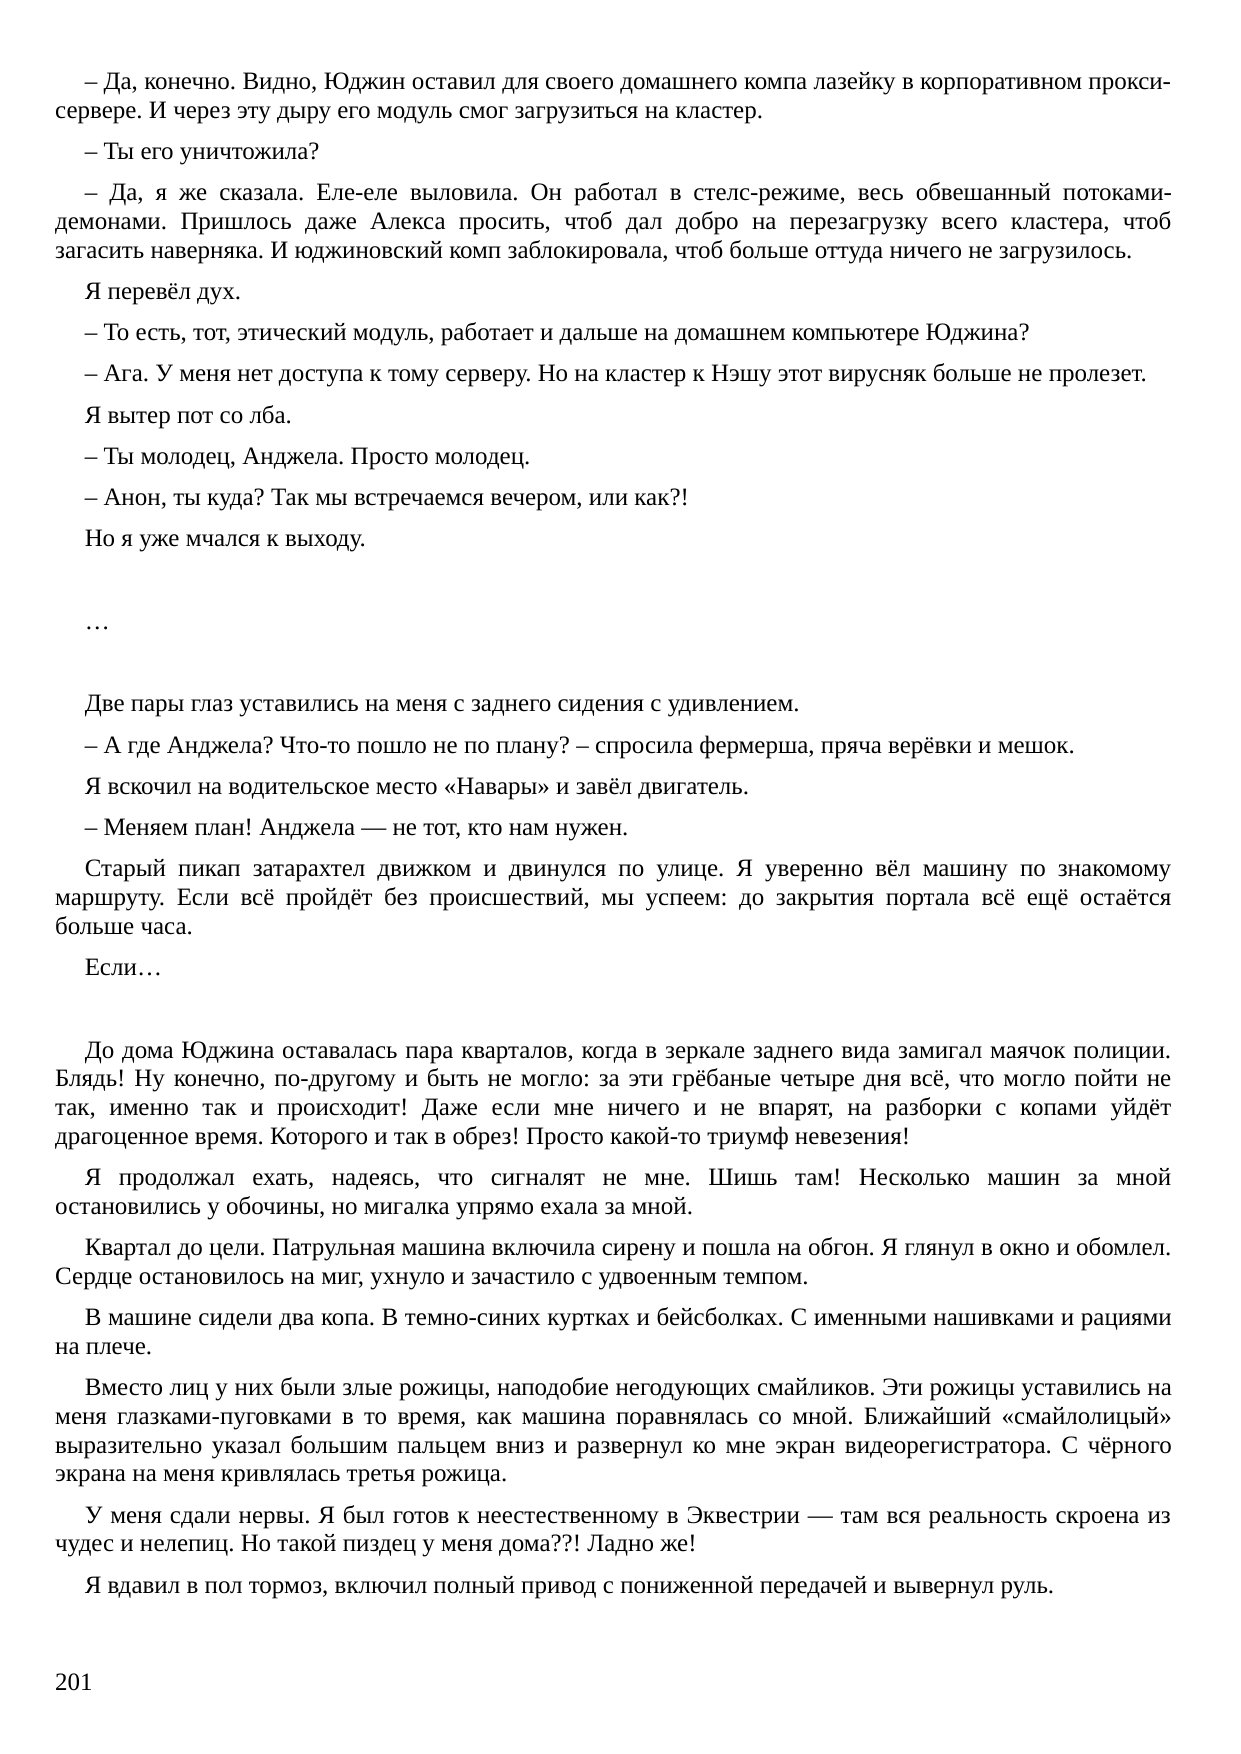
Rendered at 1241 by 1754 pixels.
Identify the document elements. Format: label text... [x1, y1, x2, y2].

text В машине сидели два копа. В темно-синих куртках и бейсболках. С именными нашивками и рациями на плече. [55, 1302, 1173, 1360]
text Но я уже мчался к выходу. [55, 523, 1173, 552]
text Я продолжал ехать, надеясь, что сигналят не мне. Шишь там! Несколько машин за мной остановились у обочины, но мигалка упрямо ехала за мной. [55, 1162, 1173, 1220]
text – Ты молодец, Анджела. Просто молодец. [55, 441, 1173, 470]
text – Меняем план! Анджела — не тот, кто нам нужен. [55, 812, 1173, 841]
text До дома Юджина оставалась пара кварталов, когда в зеркале заднего вида замигал маячок полиции. Блядь! Ну конечно, по-другому и быть не могло: за эти грёбаные четыре дня всё, что могло пойти не так, именно так и происходит! Даже если мне ничего и не впарят, на разборки с копами уйдёт драгоценное время. Которого и так в обрез! Просто какой-то триумф невезения! [55, 1035, 1173, 1150]
text – Да, я же сказала. Еле-еле выловила. Он работал в стелс-режиме, весь обвешанный потоками-демонами. Пришлось даже Алекса просить, чтоб дал добро на перезагрузку всего кластера, чтоб загасить наверняка. И юджиновский комп заблокировала, чтоб больше оттуда ничего не загрузилось. [55, 177, 1173, 263]
text – А где Анджела? Что-то пошло не по плану? – спросила фермерша, пряча верёвки и мешок. [55, 730, 1173, 758]
text – Да, конечно. Видно, Юджин оставил для своего домашнего компа лазейку в корпоративном прокси-сервере. И через эту дыру его модуль смог загрузиться на кластер. [55, 66, 1173, 123]
text Вместо лиц у них были злые рожицы, наподобие негодующих смайликов. Эти рожицы уставились на меня глазками-пуговками в то время, как машина поравнялась со мной. Ближайший «смайлолицый» выразительно указал большим пальцем вниз и развернул ко мне экран видеорегистратора. С чёрного экрана на меня кривлялась третья рожица. [55, 1372, 1173, 1487]
text – То есть, тот, этический модуль, работает и дальше на домашнем компьютере Юджина? [55, 317, 1173, 346]
text Я вытер пот со лба. [55, 400, 1173, 428]
text Я вдавил в пол тормоз, включил полный привод с пониженной передачей и вывернул руль. [55, 1570, 1173, 1598]
text – Ага. У меня нет доступа к тому серверу. Но на кластер к Нэшу этот вирусняк больше не пролезет. [55, 358, 1173, 387]
text У меня сдали нервы. Я был готов к неестественному в Эквестрии — там вся реальность скроена из чудес и нелепиц. Но такой пиздец у меня дома??! Ладно же! [55, 1500, 1173, 1557]
text Я вскочил на водительское место «Навары» и завёл двигатель. [55, 771, 1173, 800]
text … [55, 606, 1173, 635]
text Квартал до цели. Патрульная машина включила сирену и пошла на обгон. Я глянул в окно и обомлел. Сердце остановилось на миг, ухнуло и зачастило с удвоенным темпом. [55, 1232, 1173, 1290]
text Если… [55, 952, 1173, 981]
text – Анон, ты куда? Так мы встречаемся вечером, или как?! [55, 482, 1173, 511]
text Старый пикап затарахтел движком и двинулся по улице. Я уверенно вёл машину по знакомому маршруту. Если всё пройдёт без происшествий, мы успеем: до закрытия портала всё ещё остаётся больше часа. [55, 853, 1173, 940]
text Две пары глаз уставились на меня с заднего сидения с удивлением. [55, 688, 1173, 717]
text – Ты его уничтожила? [55, 136, 1173, 165]
text Я перевёл дух. [55, 276, 1173, 305]
